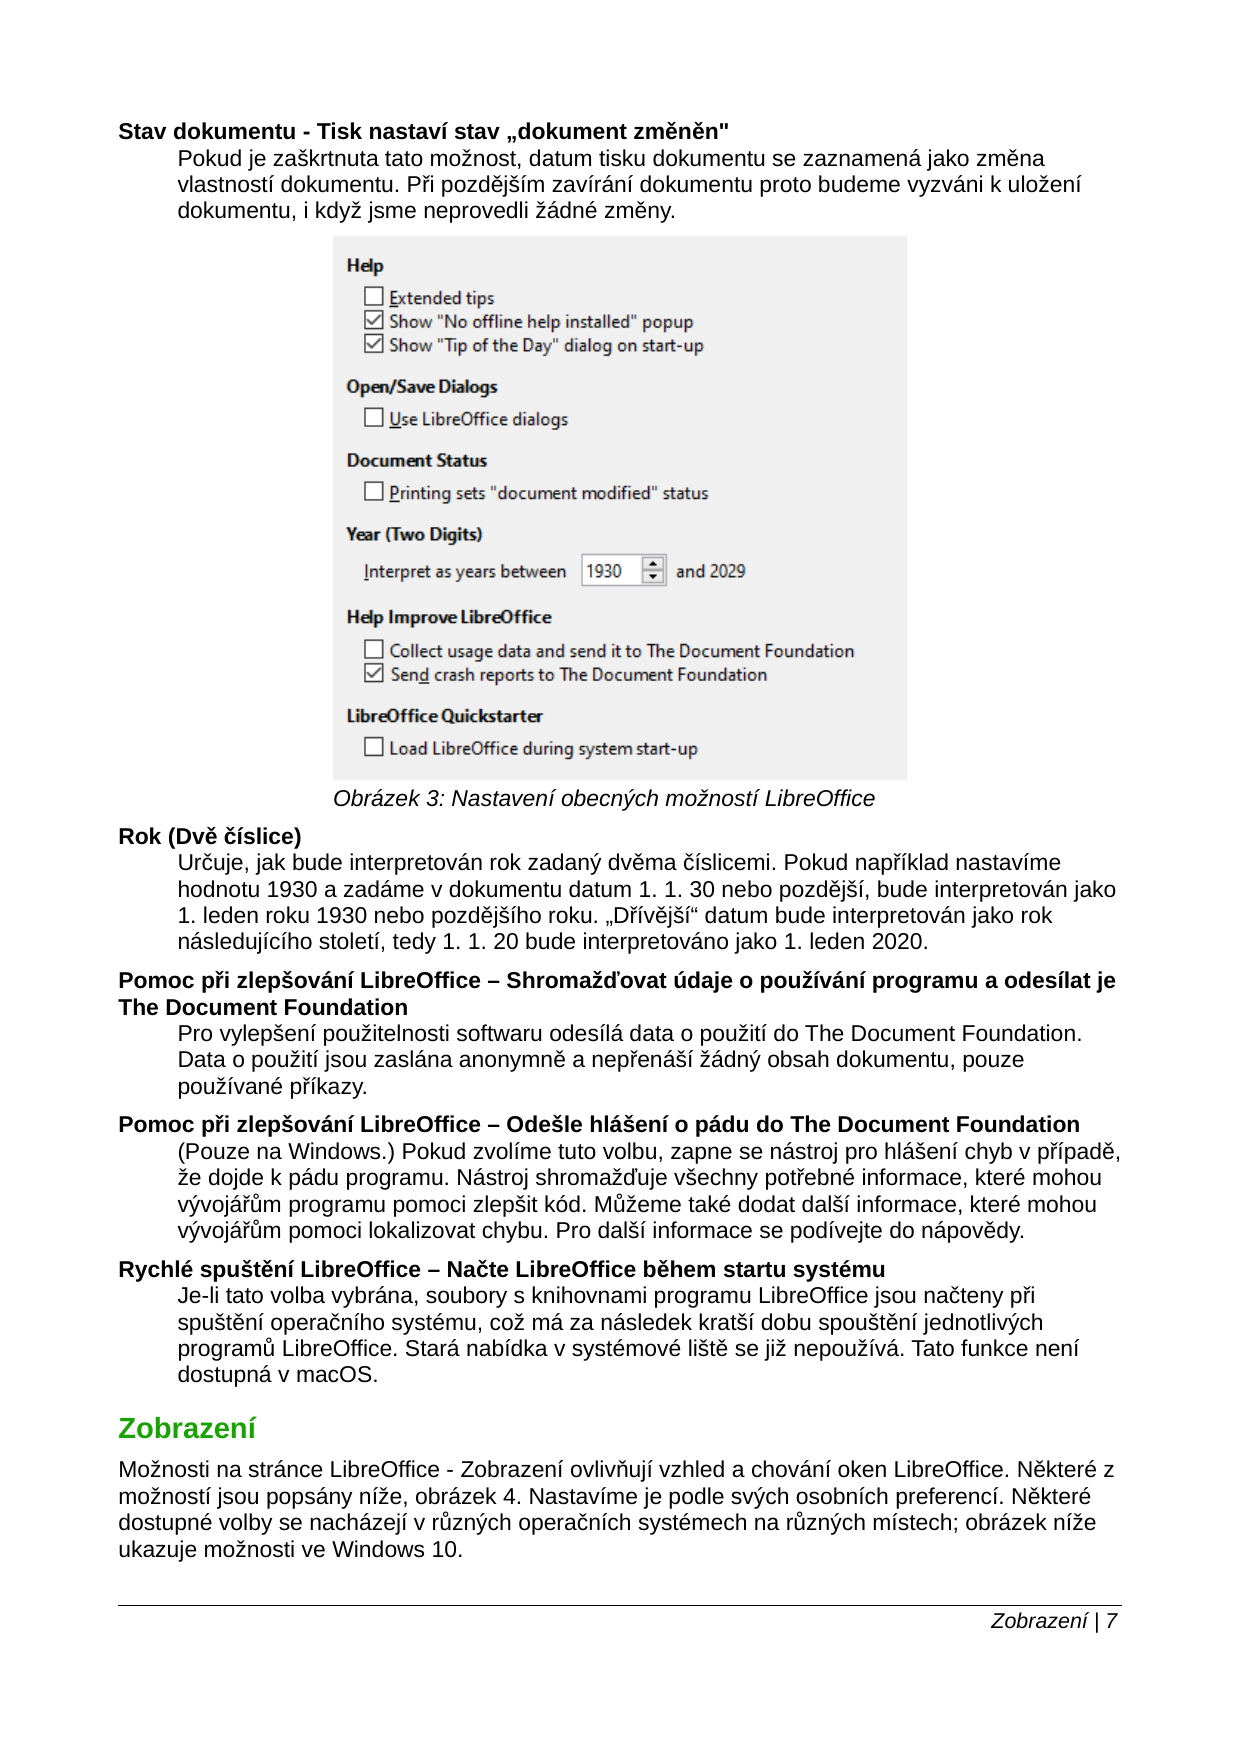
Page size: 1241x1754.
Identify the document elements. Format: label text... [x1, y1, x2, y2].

subtitle Zobrazení [118, 1411, 1122, 1445]
text Pokud je zaškrtnuta tato možnost, datum tisku dokumentu se zaznamená jako změna vlastností dokumentu. Při pozdějším zavírání dokumentu proto budeme vyzváni k uložení dokumentu, i když jsme neprovedli žádné změny. [177, 144, 1122, 223]
text Rok (Dvě číslice) [118, 823, 1122, 849]
text Pro vylepšení použitelnosti softwaru odesílá data o použití do The Document Foundation. Data o použití jsou zaslána anonymně a nepřenáší žádný obsah dokumentu, pouze používané příkazy. [177, 1020, 1122, 1099]
text Možnosti na stránce LibreOffice - Zobrazení ovlivňují vzhled a chování oken LibreOffice. Některé z možností jsou popsány níže, obrázek 4. Nastavíme je podle svých osobních preferencí. Některé dostupné volby se nacházejí v různých operačních systémech na různých místech; obrázek níže ukazuje možnosti ve Windows 10. [118, 1456, 1122, 1562]
text Určuje, jak bude interpretován rok zadaný dvěma číslicemi. Pokud například nastavíme hodnotu 1930 a zadáme v dokumentu datum 1. 1. 30 nebo pozdější, bude interpretován jako 1. leden roku 1930 nebo pozdějšího roku. „Dřívější“ datum bude interpretován jako rok následujícího století, tedy 1. 1. 20 bude interpretováno jako 1. leden 2020. [177, 849, 1122, 955]
text Stav dokumentu - Tisk nastaví stav „dokument změněn" [118, 118, 1122, 144]
text Je-li tato volba vybrána, soubory s knihovnami programu LibreOffice jsou načteny při spuštění operačního systému, což má za následek kratší dobu spouštění jednotlivých programů LibreOffice. Stará nabídka v systémové liště se již nepoužívá. Tato funkce není dostupná v macOS. [177, 1282, 1122, 1387]
text (Pouze na Windows.) Pokud zvolíme tuto volbu, zapne se nástroj pro hlášení chyb v případě, že dojde k pádu programu. Nástroj shromažďuje všechny potřebné informace, které mohou vývojářům programu pomoci zlepšit kód. Můžeme také dodat další informace, které mohou vývojářům pomoci lokalizovat chybu. Pro další informace se podívejte do nápovědy. [177, 1138, 1122, 1243]
text Rychlé spuštění LibreOffice – Načte LibreOffice během startu systému [118, 1256, 1122, 1282]
picture [332, 236, 908, 780]
text Pomoc při zlepšování LibreOffice – Odešle hlášení o pádu do The Document Foundation [118, 1111, 1122, 1138]
text Obrázek 3: Nastavení obecných možností LibreOffice [333, 780, 907, 811]
text Pomoc při zlepšování LibreOffice – Shromažďovat údaje o používání programu a odesílat je The Document Foundation [118, 967, 1122, 1020]
